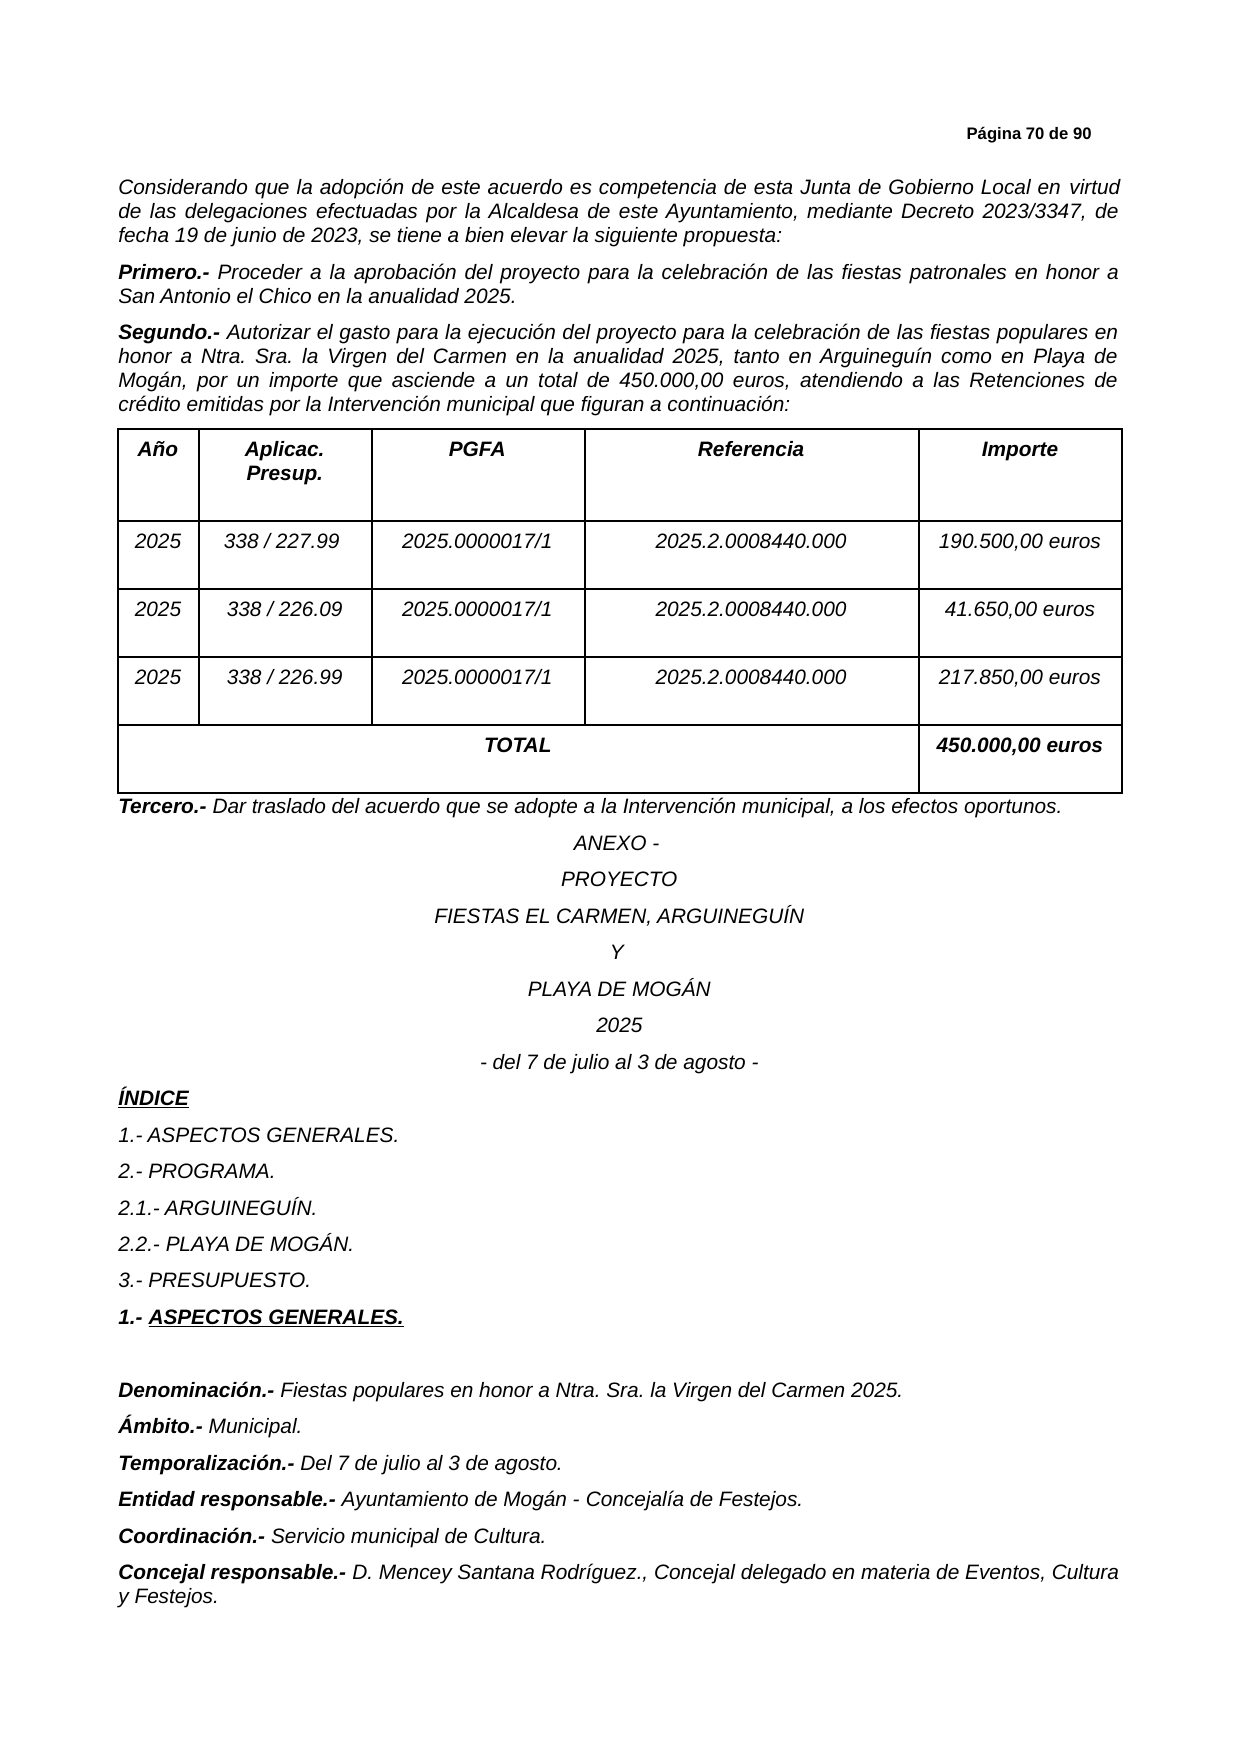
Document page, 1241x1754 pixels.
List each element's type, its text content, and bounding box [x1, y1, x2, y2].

text - del 7 de julio al 3 de agosto - [118, 1049, 1122, 1073]
text Segundo.- Autorizar el gasto para la ejecución del proyecto para la celebración de las fiestas populares en honor a Ntra. Sra. la Virgen del Carmen en la anualidad 2025, tanto en Arguineguín como en Playa de Mogán, por un importe que asciende a un total de 450.000,00 euros, atendiendo a las Retenciones de crédito emitidas por la Intervención municipal que figuran a continuación: [118, 320, 1122, 416]
table_cell 2025.2.0008440.000 [586, 590, 918, 656]
table_cell 2025.0000017/1 [373, 658, 584, 724]
table_header Referencia [586, 430, 918, 520]
text 3.- PRESUPUESTO. [118, 1268, 1122, 1292]
text 2.1.- ARGUINEGUÍN. [118, 1195, 1122, 1219]
table_cell 2025 [119, 522, 198, 588]
text 2.- PROGRAMA. [118, 1159, 1122, 1183]
text 1.- ASPECTOS GENERALES. [118, 1122, 1122, 1146]
text ÍNDICE [118, 1086, 1122, 1110]
table_cell 338 / 226.99 [200, 658, 371, 724]
text Y [118, 940, 1122, 964]
text Temporalización.- Del 7 de julio al 3 de agosto. [118, 1451, 1122, 1474]
table_cell 2025.2.0008440.000 [586, 522, 918, 588]
table_header Año [119, 430, 198, 520]
text Tercero.- Dar traslado del acuerdo que se adopte a la Intervención municipal, a los efectos oportunos. [118, 794, 1122, 818]
text 1.- ASPECTOS GENERALES. [118, 1305, 1122, 1329]
table_cell 2025 [119, 590, 198, 656]
table_cell 2025.0000017/1 [373, 590, 584, 656]
table_cell 41.650,00 euros [920, 590, 1121, 656]
table_cell 450.000,00 euros [920, 726, 1121, 792]
text 2.2.- PLAYA DE MOGÁN. [118, 1232, 1122, 1256]
text FIESTAS EL CARMEN, ARGUINEGUÍN [118, 904, 1122, 928]
text Primero.- Proceder a la aprobación del proyecto para la celebración de las fiestas patronales en honor a San Antonio el Chico en la anualidad 2025. [118, 259, 1122, 307]
table_header Aplicac. Presup. [200, 430, 371, 520]
table_cell 190.500,00 euros [920, 522, 1121, 588]
table_cell 338 / 226.09 [200, 590, 371, 656]
table_header PGFA [373, 430, 584, 520]
text PLAYA DE MOGÁN [118, 977, 1122, 1001]
table_cell 2025 [119, 658, 198, 724]
text ANEXO - [118, 831, 1122, 855]
table_header Importe [920, 430, 1121, 520]
text PROYECTO [118, 867, 1122, 891]
text 2025 [118, 1013, 1122, 1037]
table_cell 2025.2.0008440.000 [586, 658, 918, 724]
text Coordinación.- Servicio municipal de Cultura. [118, 1523, 1122, 1547]
table_cell 2025.0000017/1 [373, 522, 584, 588]
text Ámbito.- Municipal. [118, 1414, 1122, 1438]
text Entidad responsable.- Ayuntamiento de Mogán - Concejalía de Festejos. [118, 1487, 1122, 1511]
table_cell 338 / 227.99 [200, 522, 371, 588]
table_cell TOTAL [119, 726, 918, 792]
text Considerando que la adopción de este acuerdo es competencia de esta Junta de Gobierno Local en virtud de las delegaciones efectuadas por la Alcaldesa de este Ayuntamiento, mediante Decreto 2023/3347, de fecha 19 de junio de 2023, se tiene a bien elevar la siguiente propuesta: [118, 175, 1122, 247]
text Concejal responsable.- D. Mencey Santana Rodríguez., Concejal delegado en materia de Eventos, Cultura y Festejos. [118, 1560, 1122, 1608]
table_cell 217.850,00 euros [920, 658, 1121, 724]
text Denominación.- Fiestas populares en honor a Ntra. Sra. la Virgen del Carmen 2025. [118, 1378, 1122, 1402]
